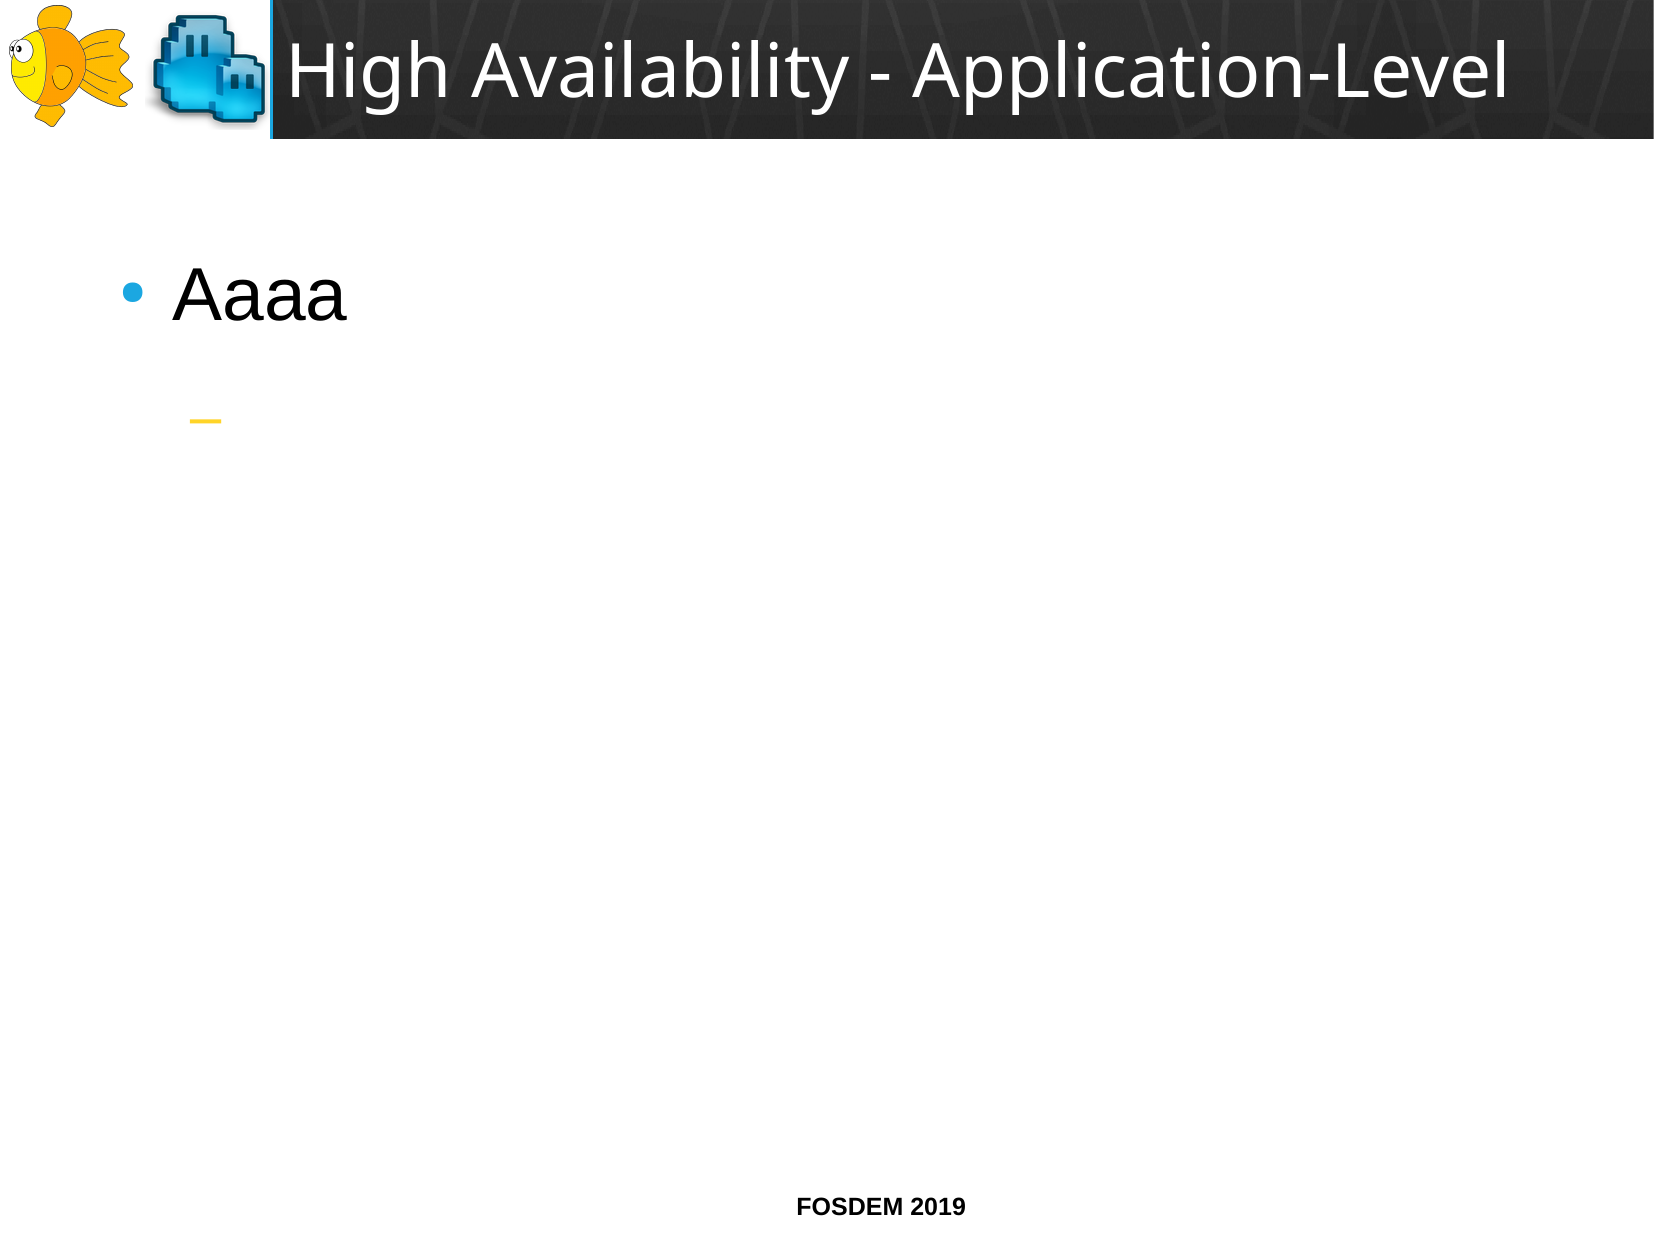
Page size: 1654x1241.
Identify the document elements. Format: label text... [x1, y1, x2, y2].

picture [145, 0, 1654, 139]
text_box Aaaa [86, 244, 1576, 1126]
picture [9, 5, 133, 127]
title High Availability - Application-Level [285, 11, 1653, 126]
